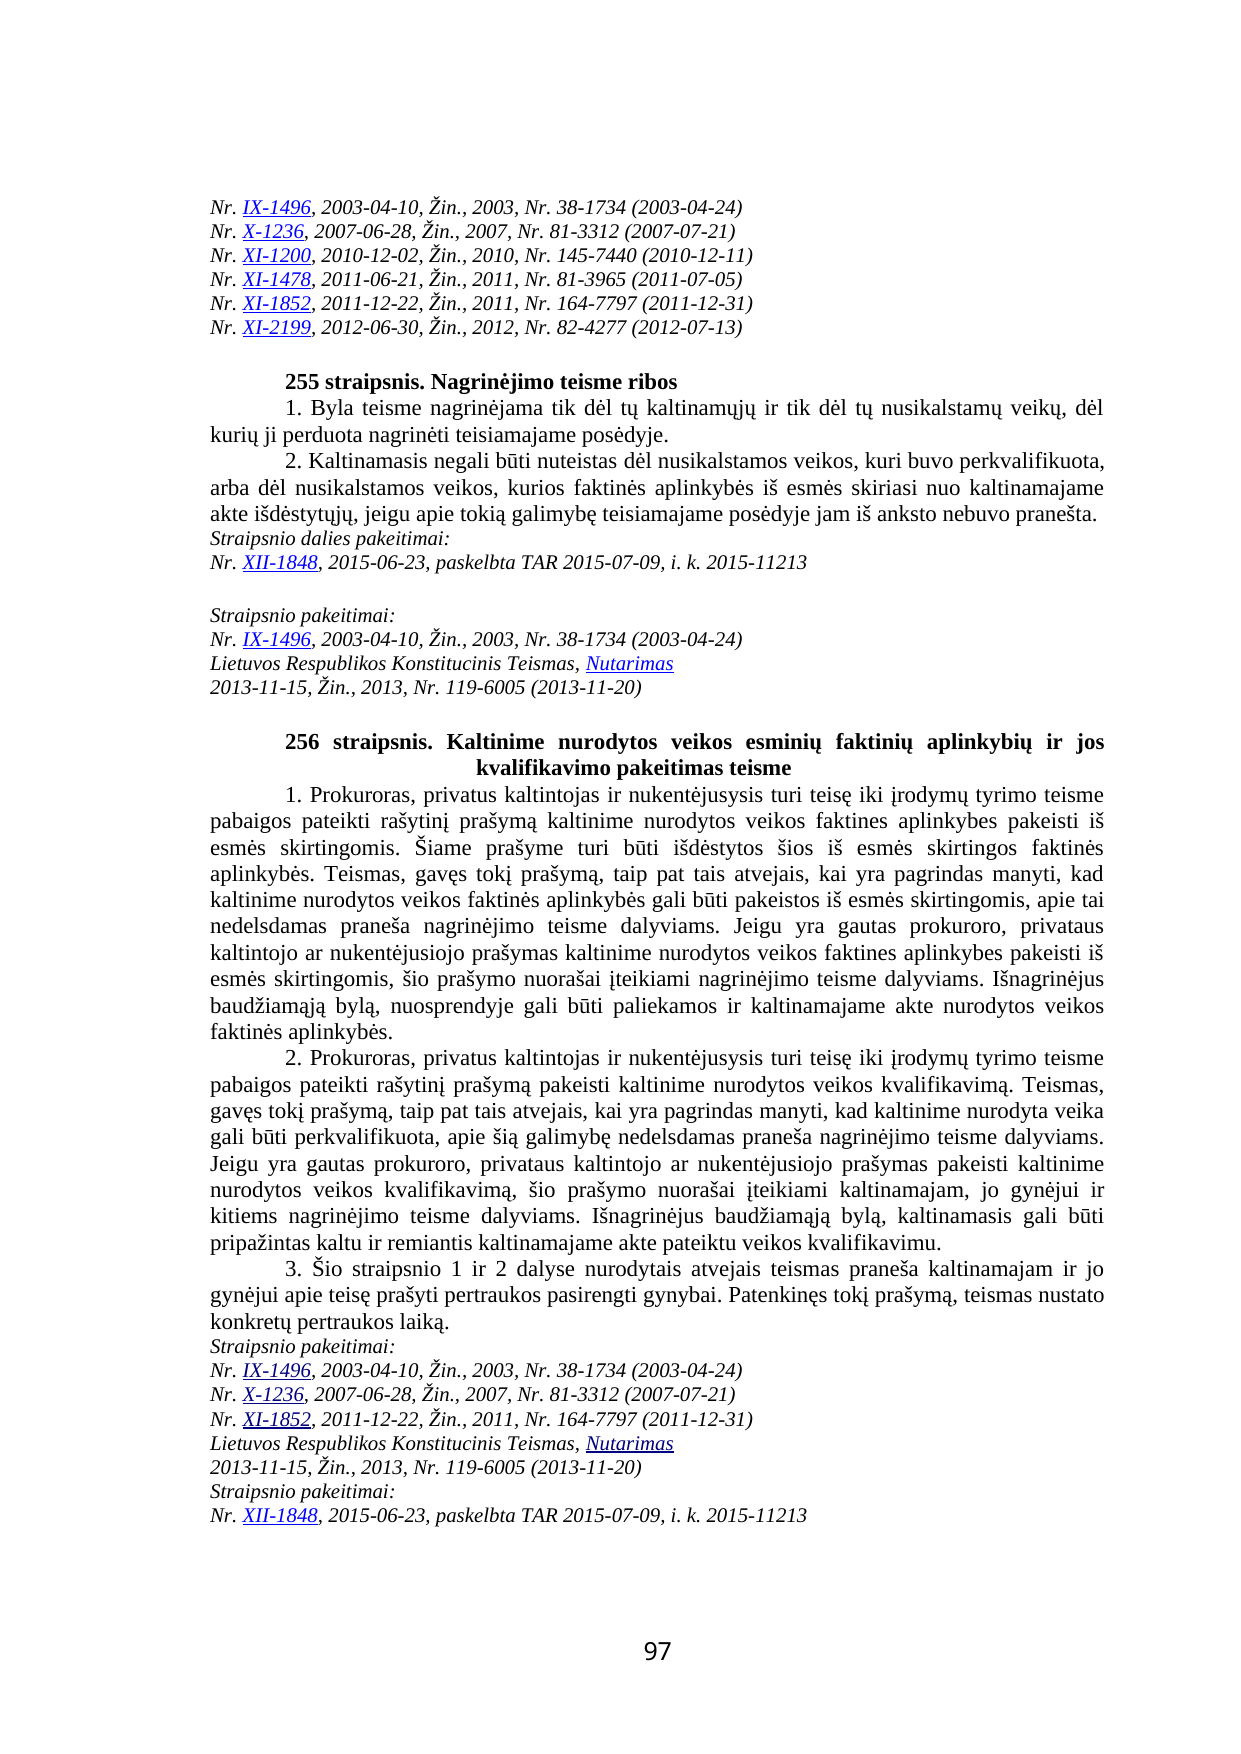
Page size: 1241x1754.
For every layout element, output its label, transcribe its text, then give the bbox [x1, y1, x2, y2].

text Lietuvos Respublikos Konstitucinis Teismas, Nutarimas [210, 1431, 1106, 1454]
text Nr. XI-1852, 2011-12-22, Žin., 2011, Nr. 164-7797 (2011-12-31) [210, 291, 1106, 315]
text Straipsnio pakeitimai: [210, 603, 1106, 627]
text Nr. IX-1496, 2003-04-10, Žin., 2003, Nr. 38-1734 (2003-04-24) [210, 627, 1106, 651]
text Nr. XII-1848, 2015-06-23, paskelbta TAR 2015-07-09, i. k. 2015-11213 [210, 1503, 1106, 1527]
text 256 straipsnis. Kaltinime nurodytos veikos esminių faktinių aplinkybių ir jos kvalifikavimo pakeitimas teisme [285, 728, 1106, 781]
text Nr. XI-1852, 2011-12-22, Žin., 2011, Nr. 164-7797 (2011-12-31) [210, 1406, 1106, 1431]
text Nr. IX-1496, 2003-04-10, Žin., 2003, Nr. 38-1734 (2003-04-24) [210, 1358, 1106, 1382]
text 2. Kaltinamasis negali būti nuteistas dėl nusikalstamos veikos, kuri buvo perkvalifikuota, arba dėl nusikalstamos veikos, kurios faktinės aplinkybės iš esmės skiriasi nuo kaltinamajame akte išdėstytųjų, jeigu apie tokią galimybę teisiamajame posėdyje jam iš anksto nebuvo pranešta. [210, 447, 1106, 526]
text 255 straipsnis. Nagrinėjimo teisme ribos [210, 368, 1106, 394]
text Nr. XI-1478, 2011-06-21, Žin., 2011, Nr. 81-3965 (2011-07-05) [210, 267, 1106, 291]
text 3. Šio straipsnio 1 ir 2 dalyse nurodytais atvejais teismas praneša kaltinamajam ir jo gynėjui apie teisę prašyti pertraukos pasirengti gynybai. Patenkinęs tokį prašymą, teismas nustato konkretų pertraukos laiką. [210, 1255, 1106, 1334]
text Nr. XI-2199, 2012-06-30, Žin., 2012, Nr. 82-4277 (2012-07-13) [210, 315, 1106, 339]
text Nr. IX-1496, 2003-04-10, Žin., 2003, Nr. 38-1734 (2003-04-24) [210, 195, 1106, 219]
text Lietuvos Respublikos Konstitucinis Teismas, Nutarimas [210, 651, 1106, 675]
text 1. Prokuroras, privatus kaltintojas ir nukentėjusysis turi teisę iki įrodymų tyrimo teisme pabaigos pateikti rašytinį prašymą kaltinime nurodytos veikos faktines aplinkybes pakeisti iš esmės skirtingomis. Šiame prašyme turi būti išdėstytos šios iš esmės skirtingos faktinės aplinkybės. Teismas, gavęs tokį prašymą, taip pat tais atvejais, kai yra pagrindas manyti, kad kaltinime nurodytos veikos faktinės aplinkybės gali būti pakeistos iš esmės skirtingomis, apie tai nedelsdamas praneša nagrinėjimo teisme dalyviams. Jeigu yra gautas prokuroro, privataus kaltintojo ar nukentėjusiojo prašymas kaltinime nurodytos veikos faktines aplinkybes pakeisti iš esmės skirtingomis, šio prašymo nuorašai įteikiami nagrinėjimo teisme dalyviams. Išnagrinėjus baudžiamąją bylą, nuosprendyje gali būti paliekamos ir kaltinamajame akte nurodytos veikos faktinės aplinkybės. [210, 781, 1106, 1044]
text Straipsnio pakeitimai: [210, 1479, 1106, 1503]
text Nr. XII-1848, 2015-06-23, paskelbta TAR 2015-07-09, i. k. 2015-11213 [210, 550, 1106, 574]
text Nr. X-1236, 2007-06-28, Žin., 2007, Nr. 81-3312 (2007-07-21) [210, 1382, 1106, 1406]
text Straipsnio dalies pakeitimai: [210, 526, 1106, 550]
text Nr. X-1236, 2007-06-28, Žin., 2007, Nr. 81-3312 (2007-07-21) [210, 219, 1106, 243]
text Nr. XI-1200, 2010-12-02, Žin., 2010, Nr. 145-7440 (2010-12-11) [210, 243, 1106, 267]
text 1. Byla teisme nagrinėjama tik dėl tų kaltinamųjų ir tik dėl tų nusikalstamų veikų, dėl kurių ji perduota nagrinėti teisiamajame posėdyje. [210, 394, 1106, 447]
text 2. Prokuroras, privatus kaltintojas ir nukentėjusysis turi teisę iki įrodymų tyrimo teisme pabaigos pateikti rašytinį prašymą pakeisti kaltinime nurodytos veikos kvalifikavimą. Teismas, gavęs tokį prašymą, taip pat tais atvejais, kai yra pagrindas manyti, kad kaltinime nurodyta veika gali būti perkvalifikuota, apie šią galimybę nedelsdamas praneša nagrinėjimo teisme dalyviams. Jeigu yra gautas prokuroro, privataus kaltintojo ar nukentėjusiojo prašymas pakeisti kaltinime nurodytos veikos kvalifikavimą, šio prašymo nuorašai įteikiami kaltinamajam, jo gynėjui ir kitiems nagrinėjimo teisme dalyviams. Išnagrinėjus baudžiamąją bylą, kaltinamasis gali būti pripažintas kaltu ir remiantis kaltinamajame akte pateiktu veikos kvalifikavimu. [210, 1044, 1106, 1255]
text 2013-11-15, Žin., 2013, Nr. 119-6005 (2013-11-20) [210, 675, 1106, 699]
text Straipsnio pakeitimai: [210, 1334, 1106, 1358]
text 2013-11-15, Žin., 2013, Nr. 119-6005 (2013-11-20) [210, 1454, 1106, 1479]
